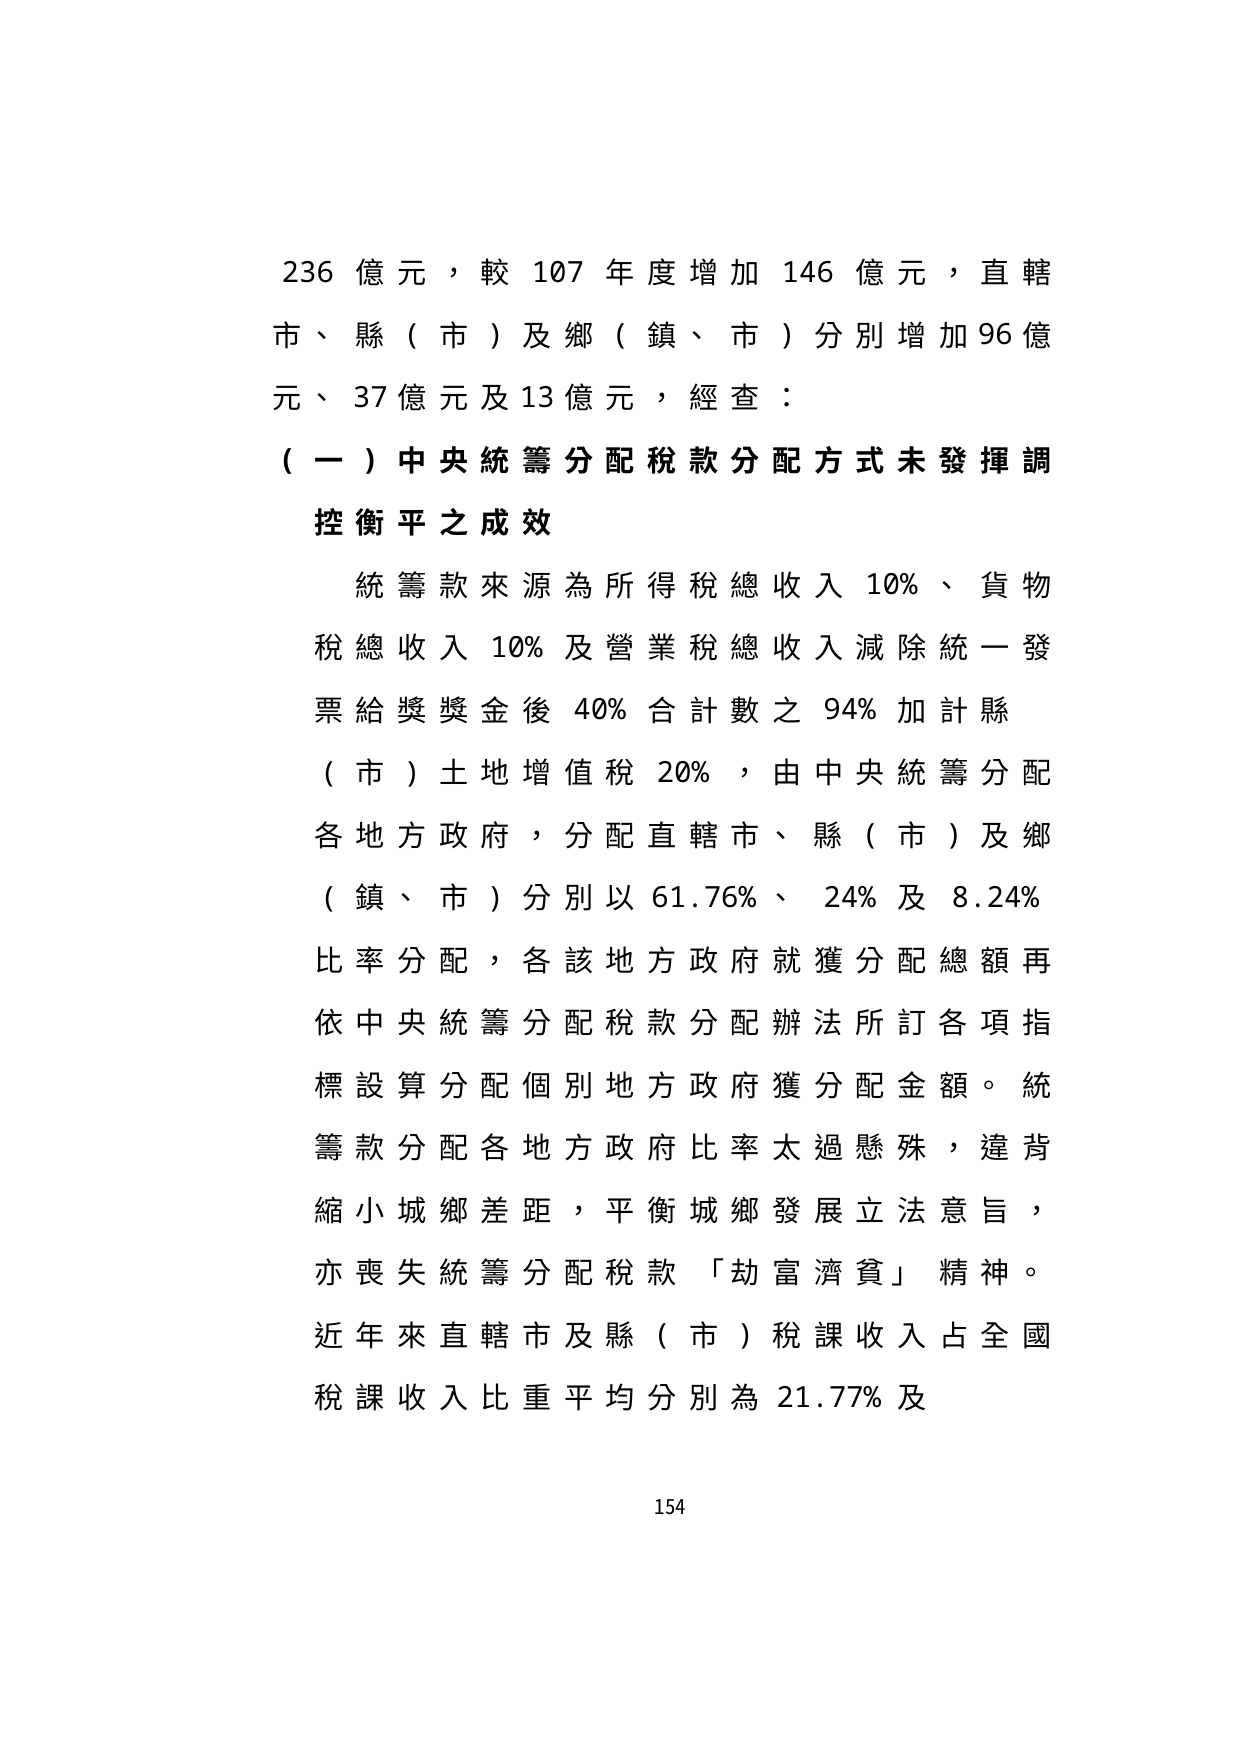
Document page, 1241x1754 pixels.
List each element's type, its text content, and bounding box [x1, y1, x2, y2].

text (一)中央統籌分配稅款分配方式未發揮調控衡平之成效 [242, 417, 1058, 542]
text 236億元，較107年度增加146億元，直轄市、縣(市)及鄉(鎮、市)分別增加96億元、37億元及13億元，經查： [242, 229, 1058, 417]
text 統籌款來源為所得稅總收入10%、貨物稅總收入10%及營業稅總收入減除統一發票給獎獎金後40%合計數之94%加計縣(市)土地增值稅20%，由中央統籌分配各地方政府，分配直轄市、縣(市)及鄉(鎮、市)分別以61.76%、24%及8.24%比率分配，各該地方政府就獲分配總額再依中央統籌分配稅款分配辦法所訂各項指標設算分配個別地方政府獲分配金額。統籌款分配各地方政府比率太過懸殊，違背縮小城鄉差距，平衡城鄉發展立法意旨，亦喪失統籌分配稅款「劫富濟貧」精神。近年來直轄市及縣(市)稅課收入占全國稅課收入比重平均分別為21.77%及 [271, 542, 1058, 1417]
